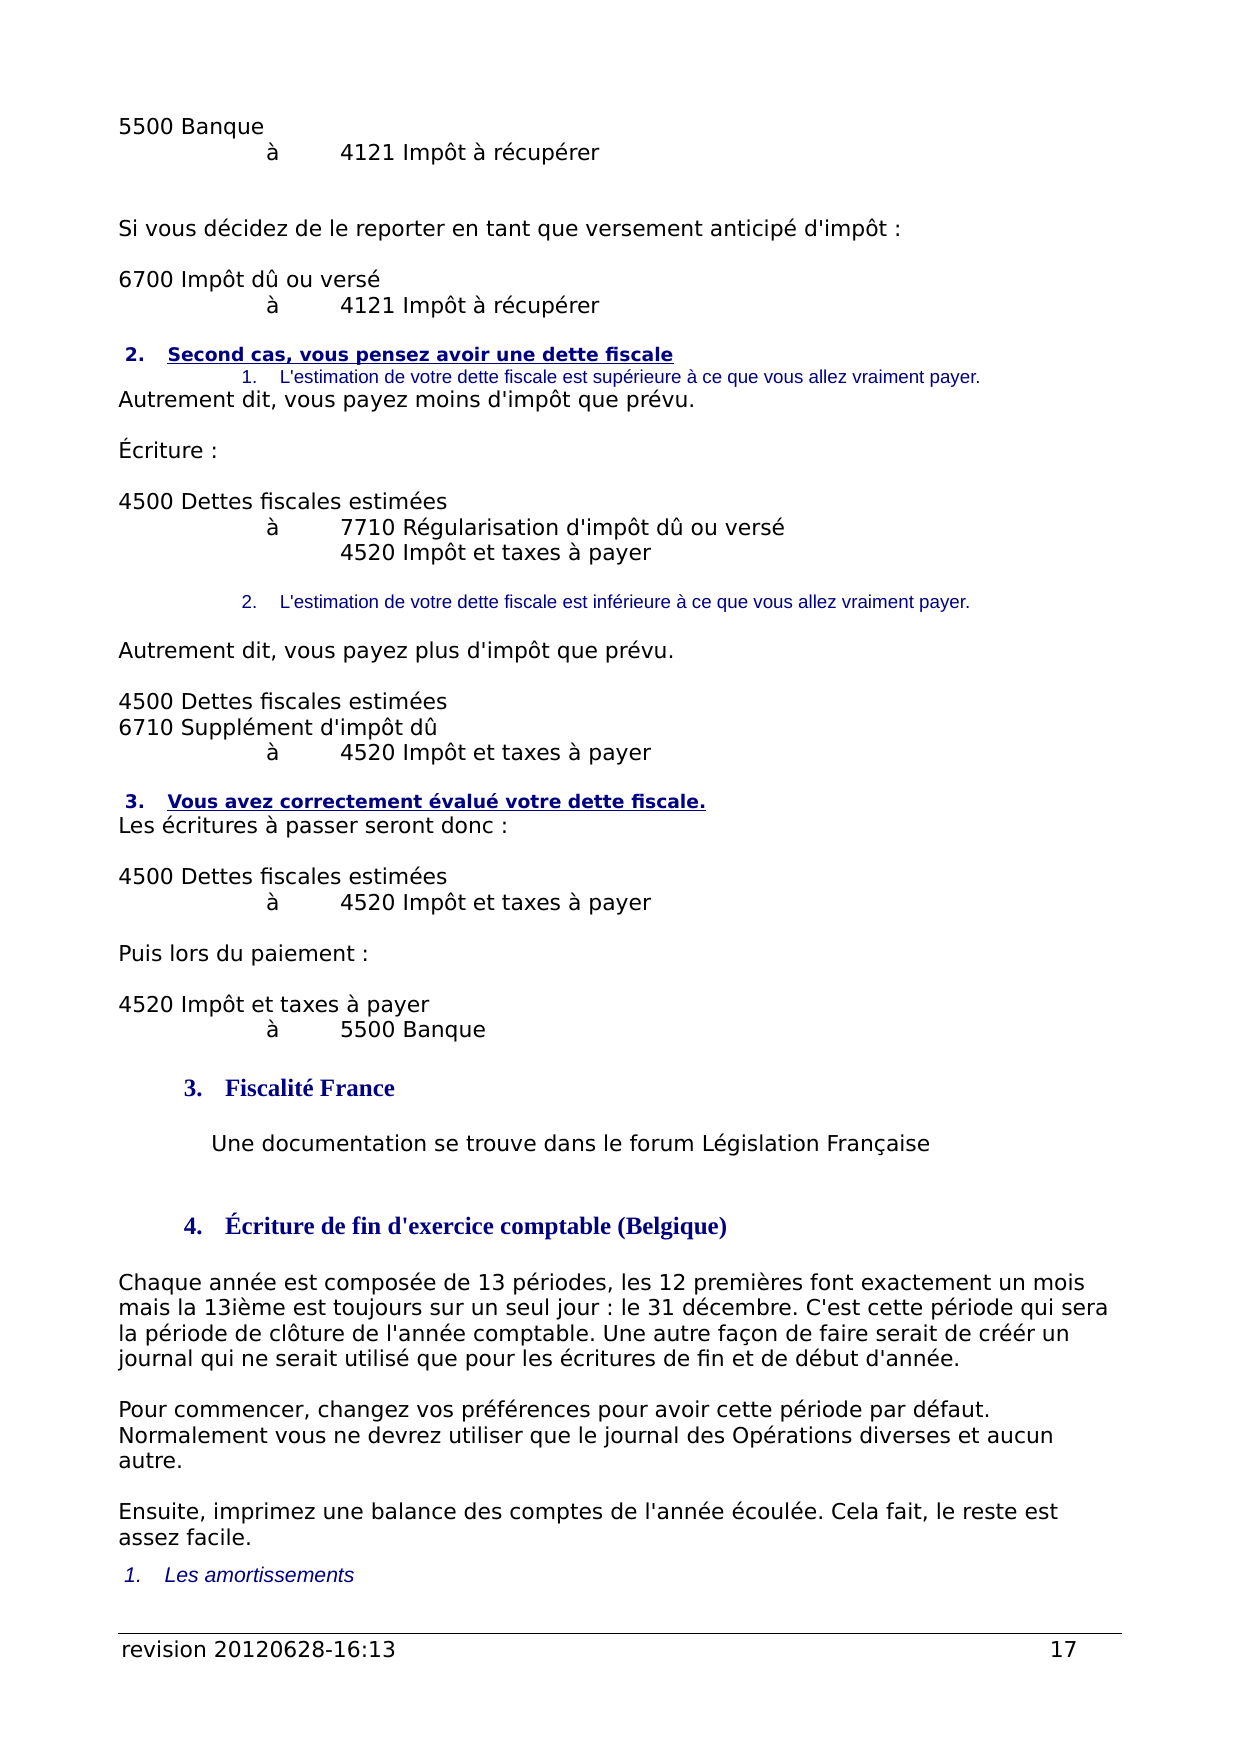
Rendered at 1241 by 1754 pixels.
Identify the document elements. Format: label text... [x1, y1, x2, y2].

subtitle Écriture de fin d'exercice comptable (Belgique) [177, 1211, 1122, 1240]
subtitle Fiscalité France [177, 1073, 1122, 1101]
text Si vous décidez de le reporter en tant que versement anticipé d'impôt : [118, 216, 1122, 242]
subtitle L'estimation de votre dette fiscale est inférieure à ce que vous allez vraiment payer. [236, 591, 1122, 613]
subtitle Second cas, vous pensez avoir une dette fiscale [118, 344, 1122, 366]
text 4520 Impôt et taxes à payer [118, 992, 1122, 1018]
subtitle L'estimation de votre dette fiscale est supérieure à ce que vous allez vraiment payer. [236, 366, 1122, 387]
text Chaque année est composée de 13 périodes, les 12 premières font exactement un mois mais la 13ième est toujours sur un seul jour : le 31 décembre. C'est cette période qui sera la période de clôture de l'année comptable. Une autre façon de faire serait de créér un journal qui ne serait utilisé que pour les écritures de fin et de début d'année. [118, 1269, 1122, 1372]
subtitle Les amortissements [118, 1562, 1122, 1587]
text Pour commencer, changez vos préférences pour avoir cette période par défaut. Normalement vous ne devrez utiliser que le journal des Opérations diverses et aucun autre. [118, 1397, 1122, 1474]
text à 4520 Impôt et taxes à payer [118, 741, 1122, 766]
text à 4121 Impôt à récupérer [118, 139, 1122, 165]
text Autrement dit, vous payez plus d'impôt que prévu. [118, 638, 1122, 664]
text Ensuite, imprimez une balance des comptes de l'année écoulée. Cela fait, le reste est assez facile. [118, 1499, 1122, 1550]
text 4500 Dettes fiscales estimées [118, 489, 1122, 515]
text 6700 Impôt dû ou versé [118, 267, 1122, 293]
text à 5500 Banque [118, 1018, 1122, 1043]
text Écriture : [118, 438, 1122, 464]
text 5500 Banque [118, 114, 1122, 139]
text 4500 Dettes fiscales estimées [118, 689, 1122, 715]
text 6710 Supplément d'impôt dû [118, 715, 1122, 741]
text à 4121 Impôt à récupérer [118, 293, 1122, 318]
text Une documentation se trouve dans le forum Législation Française [118, 1131, 1122, 1156]
text 4520 Impôt et taxes à payer [118, 540, 1122, 566]
text Puis lors du paiement : [118, 941, 1122, 967]
text à 4520 Impôt et taxes à payer [118, 890, 1122, 916]
text à 7710 Régularisation d'impôt dû ou versé [118, 515, 1122, 540]
text Les écritures à passer seront donc : [118, 813, 1122, 839]
subtitle Vous avez correctement évalué votre dette fiscale. [118, 792, 1122, 813]
text 4500 Dettes fiscales estimées [118, 864, 1122, 890]
text Autrement dit, vous payez moins d'impôt que prévu. [118, 387, 1122, 413]
